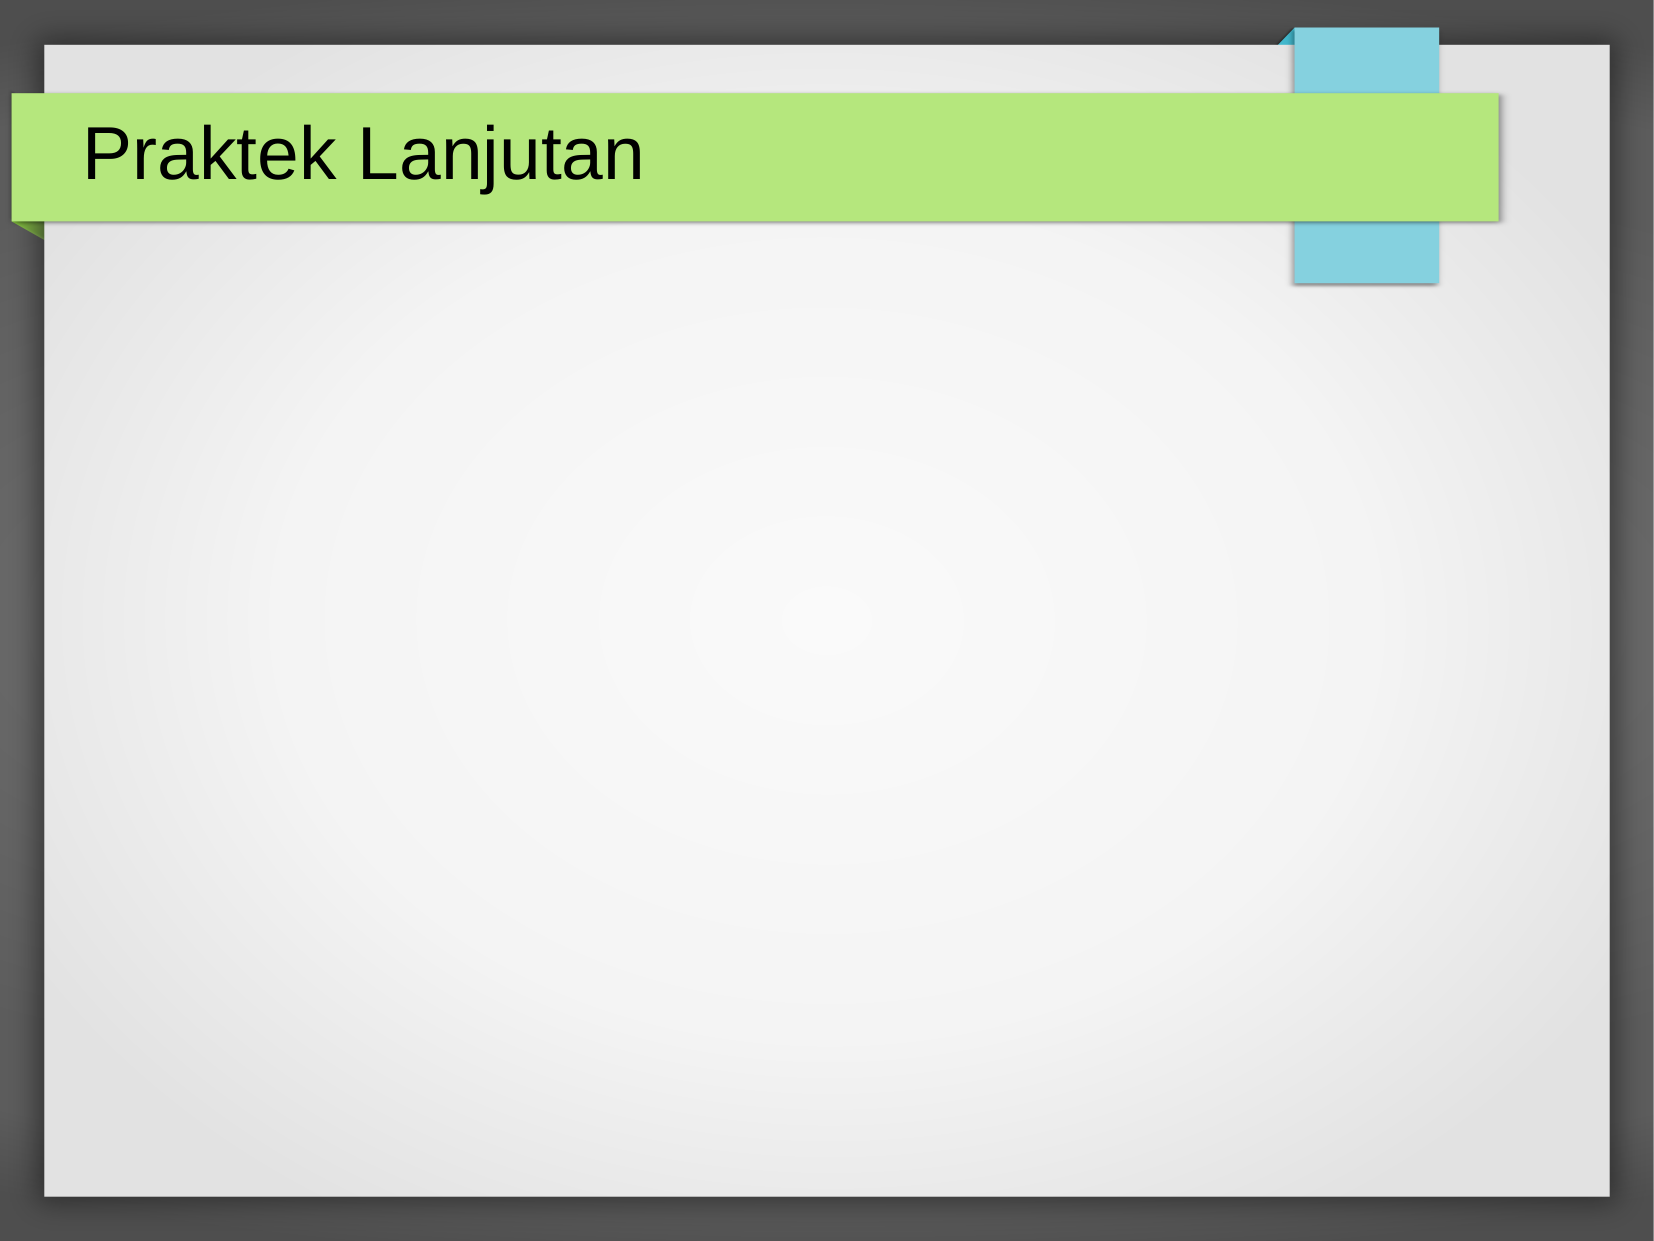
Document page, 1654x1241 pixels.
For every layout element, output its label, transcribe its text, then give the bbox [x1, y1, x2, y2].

picture [0, 0, 1654, 1241]
title Praktek Lanjutan [82, 94, 1264, 213]
